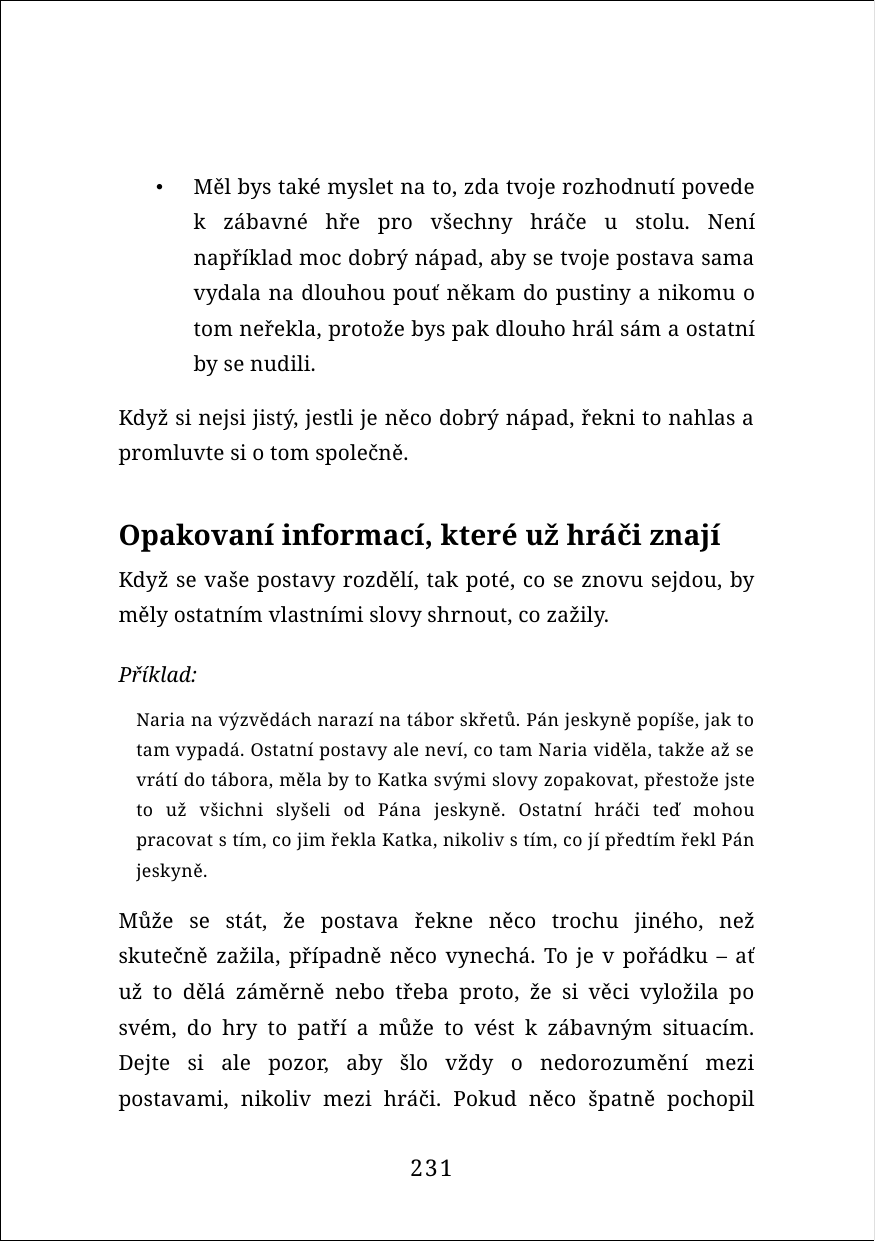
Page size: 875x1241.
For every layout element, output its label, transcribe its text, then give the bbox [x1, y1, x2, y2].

text Příklad: [118, 660, 756, 688]
text Když si nejsi jistý, jestli je něco dobrý nápad, řekni to nahlas a promluvte si o tom společně. [118, 403, 756, 467]
text Když se vaše postavy rozdělí, tak poté, co se znovu sejdou, by měly ostatním vlastními slovy shrnout, co zažily. [118, 565, 756, 629]
text Může se stát, že postava řekne něco trochu jiného, než skutečně zažila, případně něco vynechá. To je v pořádku – ať už to dělá záměrně nebo třeba proto, že si věci vyložila po svém, do hry to patří a může to vést k zábavným situacím. Dejte si ale pozor, aby šlo vždy o nedorozumění mezi postavami, nikoliv mezi hráči. Pokud něco špatně pochopil [118, 906, 756, 1112]
text Naria na výzvědách narazí na tábor skřetů. Pán jeskyně popíše, jak to tam vypadá. Ostatní postavy ale neví, co tam Naria viděla, takže až se vrátí do tábora, měla by to Katka svými slovy zopakovat, přestože jste to už všichni slyšeli od Pána jeskyně. Ostatní hráči teď mohou pracovat s tím, co jim řekla Katka, nikoliv s tím, co jí předtím řekl Pán jeskyně. [136, 707, 756, 882]
subtitle Opakovaní informací, které už hráči znají [118, 515, 756, 553]
list Měl bys také myslet na to, zda tvoje rozhodnutí povede k zábavné hře pro všechny hráče u stolu. Není například moc dobrý nápad, aby se tvoje postava sama vydala na dlouhou pouť někam do pustiny a nikomu o tom neřekla, protože bys pak dlouho hrál sám a ostatní by se nudili. [156, 172, 756, 378]
